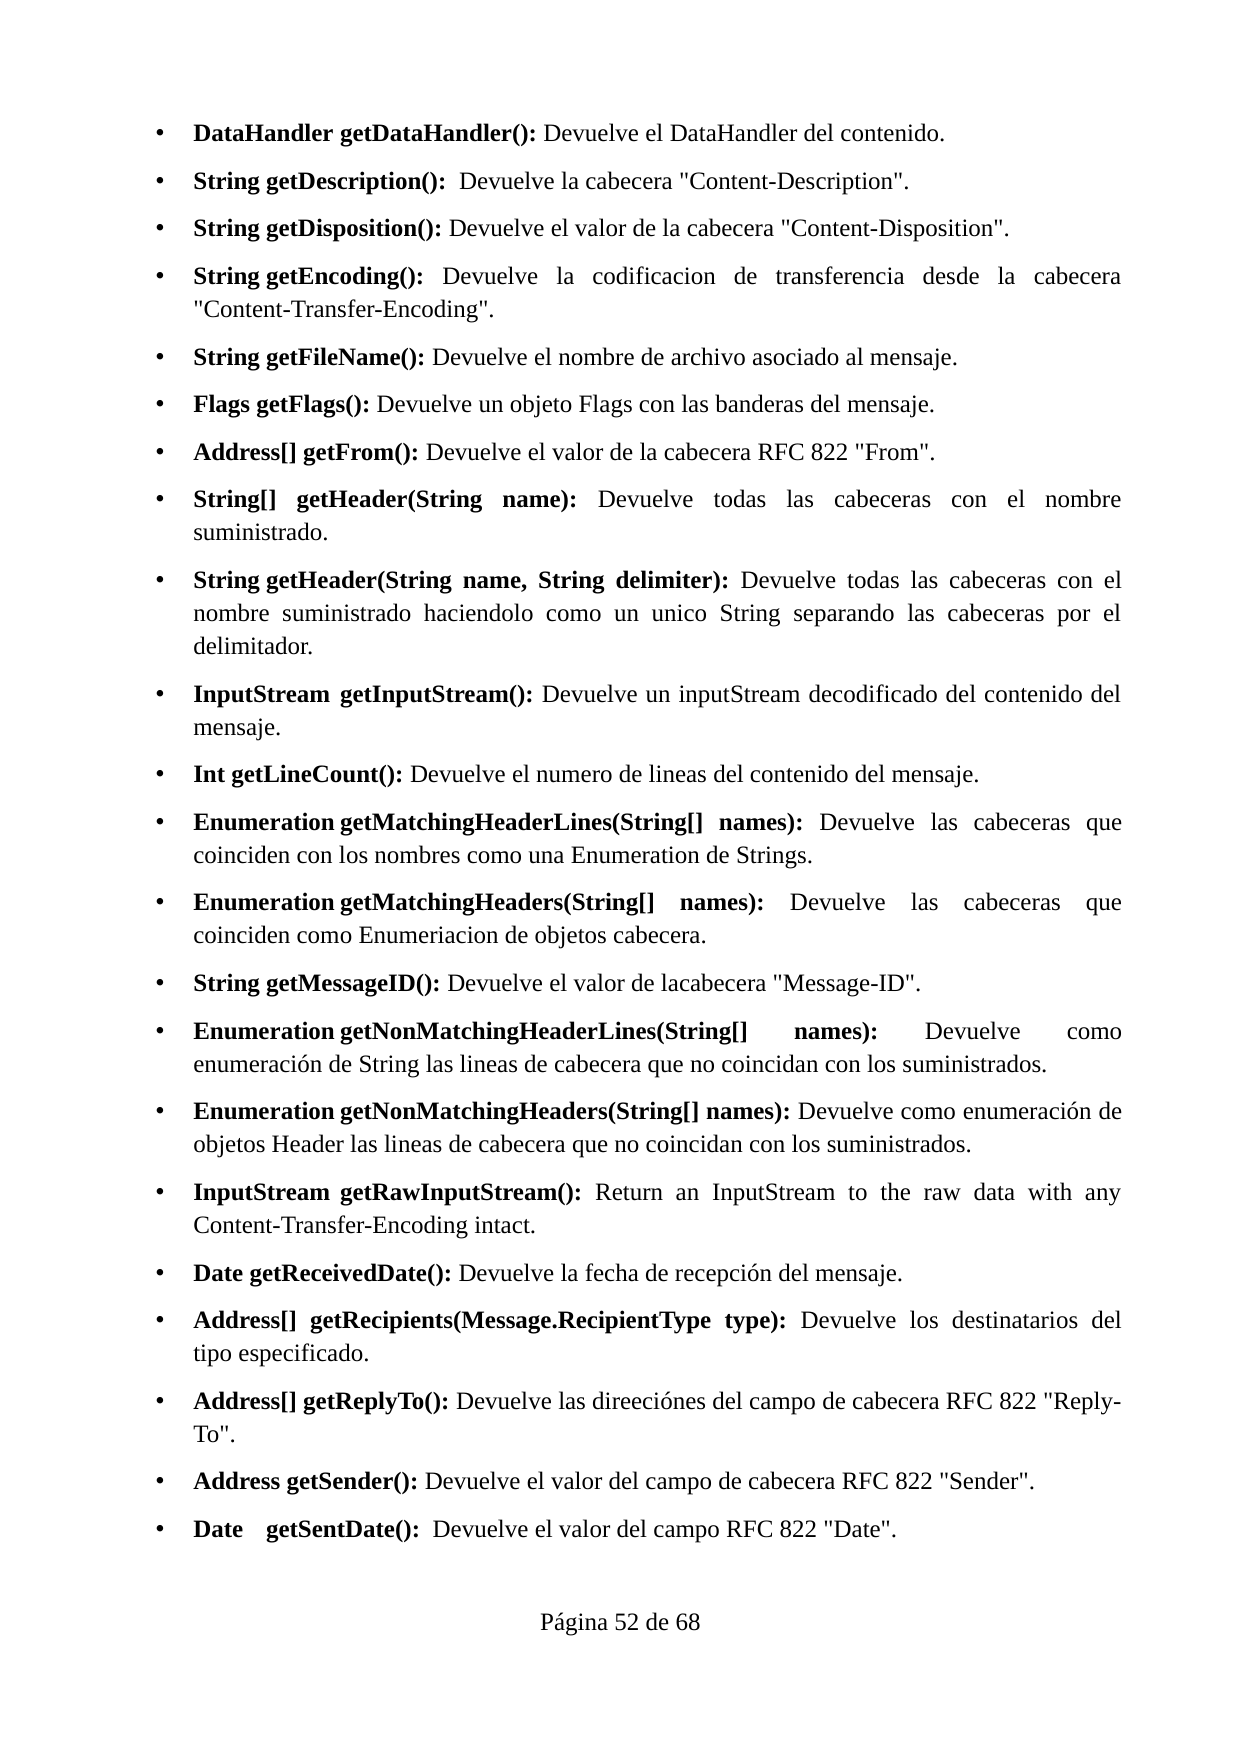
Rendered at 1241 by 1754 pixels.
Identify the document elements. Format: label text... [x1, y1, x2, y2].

list DataHandler getDataHandler(): Devuelve el DataHandler del contenido. [156, 118, 1122, 147]
list Enumeration getNonMatchingHeaders(String[] names): Devuelve como enumeración de objetos Header las lineas de cabecera que no coincidan con los suministrados. [156, 1096, 1122, 1158]
list String getDescription(): Devuelve la cabecera "Content-Description". [156, 166, 1122, 194]
list Enumeration getMatchingHeaders(String[] names): Devuelve las cabeceras que coinciden como Enumeriacion de objetos cabecera. [156, 887, 1122, 949]
list Flags getFlags(): Devuelve un objeto Flags con las banderas del mensaje. [156, 389, 1122, 418]
list String[] getHeader(String name): Devuelve todas las cabeceras con el nombre suministrado. [156, 484, 1122, 546]
list Address[] getReplyTo(): Devuelve las direeciónes del campo de cabecera RFC 822 "Reply-To". [156, 1386, 1122, 1448]
list Date getSentDate(): Devuelve el valor del campo RFC 822 "Date". [156, 1514, 1122, 1543]
list String getEncoding(): Devuelve la codificacion de transferencia desde la cabecera "Content-Transfer-Encoding". [156, 261, 1122, 323]
list Date getReceivedDate(): Devuelve la fecha de recepción del mensaje. [156, 1258, 1122, 1286]
list Address getSender(): Devuelve el valor del campo de cabecera RFC 822 "Sender". [156, 1466, 1122, 1495]
list String getDisposition(): Devuelve el valor de la cabecera "Content-Disposition". [156, 213, 1122, 242]
list Int getLineCount(): Devuelve el numero de lineas del contenido del mensaje. [156, 759, 1122, 788]
list InputStream getRawInputStream(): Return an InputStream to the raw data with any Content-Transfer-Encoding intact. [156, 1177, 1122, 1239]
list String getHeader(String name, String delimiter): Devuelve todas las cabeceras con el nombre suministrado haciendolo como un unico String separando las cabeceras por el delimitador. [156, 565, 1122, 660]
list InputStream getInputStream(): Devuelve un inputStream decodificado del contenido del mensaje. [156, 679, 1122, 740]
list Address[] getRecipients(Message.RecipientType type): Devuelve los destinatarios del tipo especificado. [156, 1305, 1122, 1367]
list Address[] getFrom(): Devuelve el valor de la cabecera RFC 822 "From". [156, 437, 1122, 466]
list Enumeration getNonMatchingHeaderLines(String[] names): Devuelve como enumeración de String las lineas de cabecera que no coincidan con los suministrados. [156, 1016, 1122, 1077]
list String getFileName(): Devuelve el nombre de archivo asociado al mensaje. [156, 342, 1122, 370]
list String getMessageID(): Devuelve el valor de lacabecera "Message-ID". [156, 968, 1122, 997]
list Enumeration getMatchingHeaderLines(String[] names): Devuelve las cabeceras que coinciden con los nombres como una Enumeration de Strings. [156, 807, 1122, 869]
